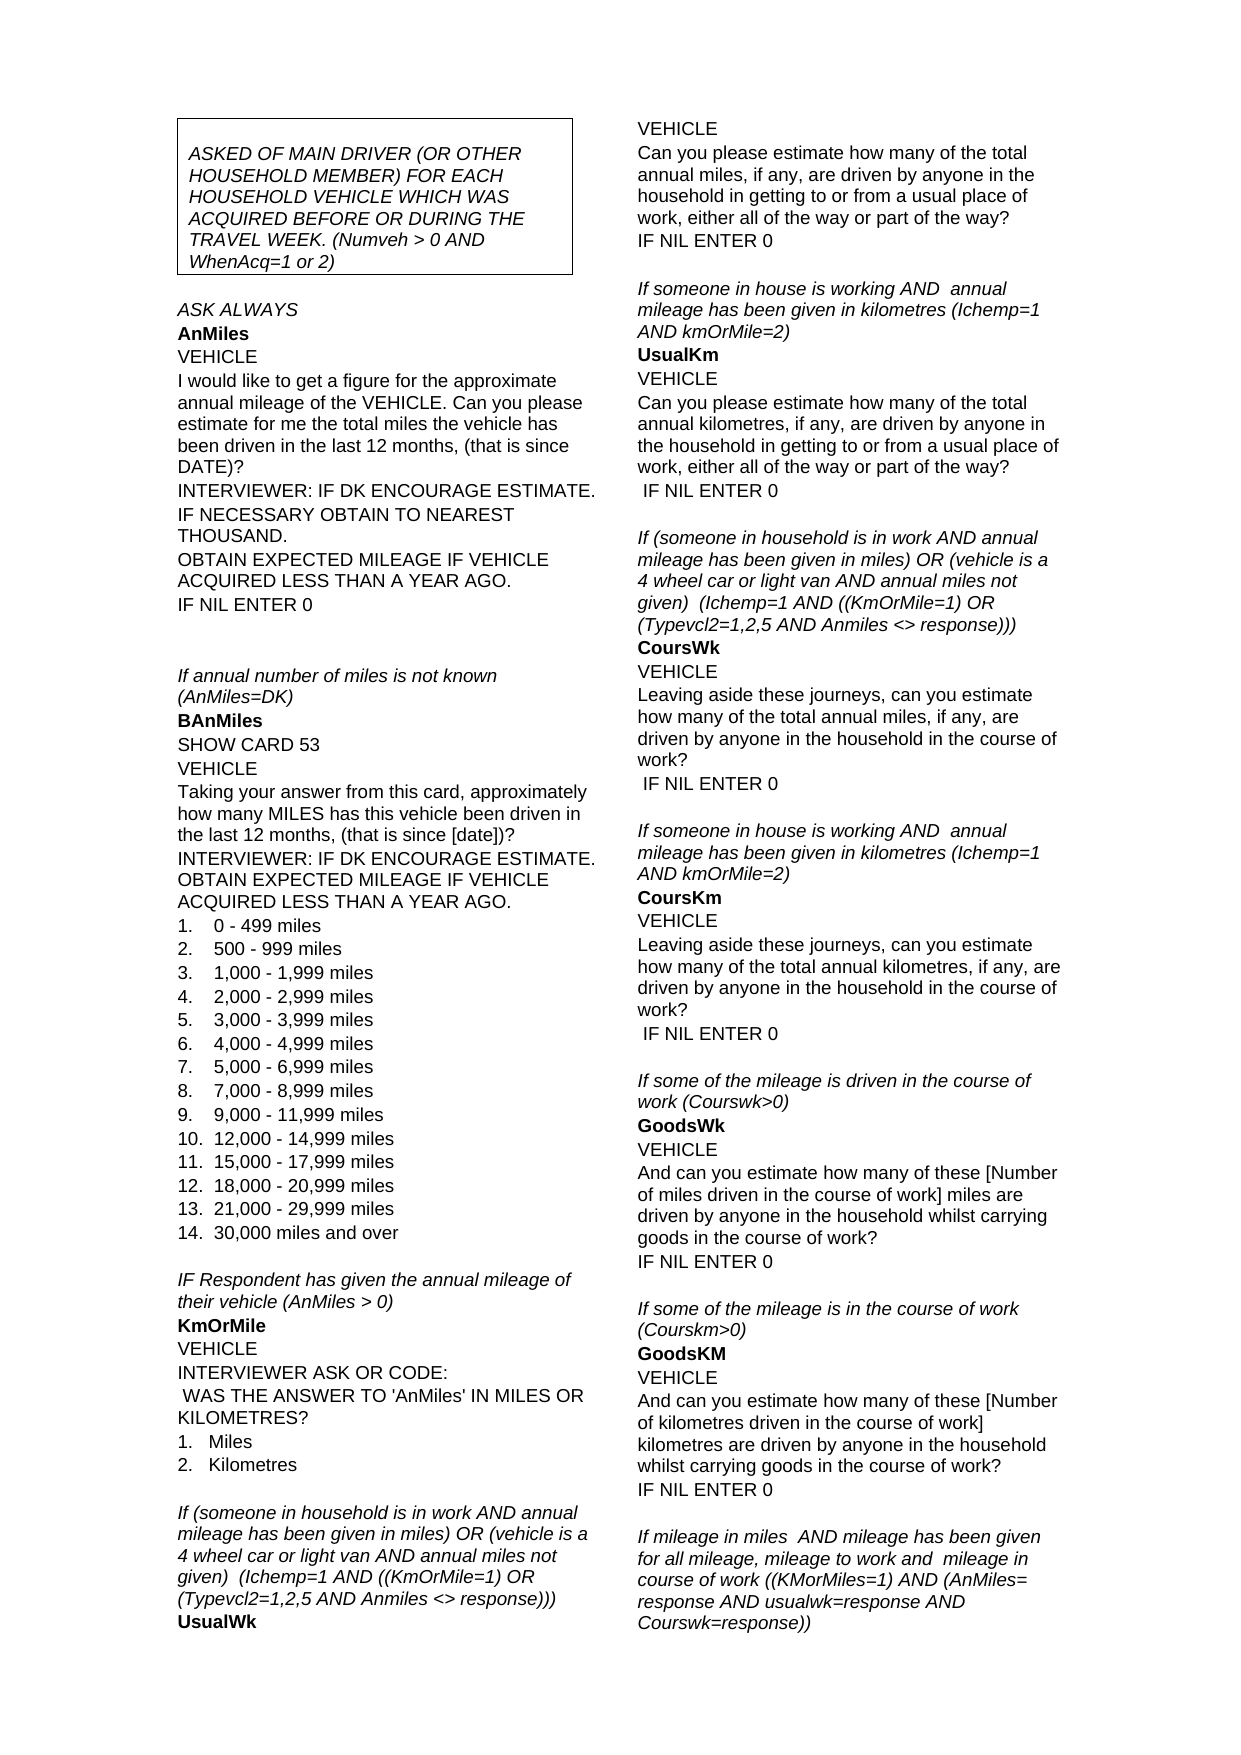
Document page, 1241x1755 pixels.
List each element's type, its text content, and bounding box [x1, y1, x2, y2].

text IF NIL ENTER 0 [637, 1022, 1063, 1044]
text 7. 5,000 - 6,999 miles [177, 1056, 603, 1078]
text VEHICLE [637, 118, 1063, 140]
text 10. 12,000 - 14,999 miles [177, 1127, 603, 1149]
text 3. 1,000 - 1,999 miles [177, 962, 603, 983]
text AnMiles [177, 323, 603, 344]
text IF NIL ENTER 0 [637, 230, 1063, 252]
text 13. 21,000 - 29,999 miles [177, 1198, 603, 1220]
text 4. 2,000 - 2,999 miles [177, 985, 603, 1007]
text If some of the mileage is driven in the course of work (Courswk>0) [637, 1069, 1063, 1113]
text I would like to get a figure for the approximate annual mileage of the VEHICLE. Can you please estimate for me the total miles the vehicle has been driven in the last 12 months, (that is since DATE)? [177, 370, 603, 478]
text IF NIL ENTER 0 [637, 1478, 1063, 1500]
text VEHICLE [177, 1338, 603, 1359]
text If some of the mileage is in the course of work (Courskm>0) [637, 1298, 1063, 1341]
text GoodsKM [637, 1343, 1063, 1364]
text SHOW CARD 53 [177, 734, 603, 755]
text UsualKm [637, 344, 1063, 366]
text 1. Miles [177, 1431, 603, 1452]
text BAnMiles [177, 710, 603, 732]
text 6. 4,000 - 4,999 miles [177, 1033, 603, 1054]
text Can you please estimate how many of the total annual miles, if any, are driven by anyone in the household in getting to or from a usual place of work, either all of the way or part of the way? [637, 142, 1063, 228]
text Leaving aside these journeys, can you estimate how many of the total annual kilometres, if any, are driven by anyone in the household in the course of work? [637, 934, 1063, 1020]
text IF NIL ENTER 0 [177, 594, 603, 615]
text And can you estimate how many of these [Number of kilometres driven in the course of work] kilometres are driven by anyone in the household whilst carrying goods in the course of work? [637, 1390, 1063, 1476]
text INTERVIEWER ASK OR CODE: [177, 1362, 603, 1383]
text OBTAIN EXPECTED MILEAGE IF VEHICLE ACQUIRED LESS THAN A YEAR AGO. [177, 549, 603, 592]
text 12. 18,000 - 20,999 miles [177, 1174, 603, 1196]
text 2. Kilometres [177, 1454, 603, 1476]
text UsualWk [177, 1611, 603, 1633]
text Leaving aside these journeys, can you estimate how many of the total annual miles, if any, are driven by anyone in the household in the course of work? [637, 684, 1063, 771]
text IF NIL ENTER 0 [637, 773, 1063, 794]
text 5. 3,000 - 3,999 miles [177, 1009, 603, 1031]
text VEHICLE [177, 346, 603, 368]
table_header ASKED OF MAIN DRIVER (OR OTHER HOUSEHOLD MEMBER) FOR EACH HOUSEHOLD VEHICLE WHICH WAS ACQUIRED BEFORE OR DURING THE TRAVEL WEEK. (Numveh > 0 AND WhenAcq=1 or 2) [178, 119, 572, 274]
text IF NECESSARY OBTAIN TO NEAREST THOUSAND. [177, 503, 603, 547]
text If mileage in miles AND mileage has been given for all mileage, mileage to work and mileage in course of work ((KMorMiles=1) AND (AnMiles= response AND usualwk=response AND Courswk=response)) [637, 1526, 1063, 1634]
text WAS THE ANSWER TO 'AnMiles' IN MILES OR KILOMETRES? [177, 1385, 603, 1428]
text 8. 7,000 - 8,999 miles [177, 1080, 603, 1102]
text If someone in house is working AND annual mileage has been given in kilometres (Ichemp=1 AND kmOrMile=2) [637, 820, 1063, 884]
text KmOrMile [177, 1314, 603, 1336]
text VEHICLE [637, 1138, 1063, 1160]
text And can you estimate how many of these [Number of miles driven in the course of work] miles are driven by anyone in the household whilst carrying goods in the course of work? [637, 1162, 1063, 1248]
text Can you please estimate how many of the total annual kilometres, if any, are driven by anyone in the household in getting to or from a usual place of work, either all of the way or part of the way? [637, 391, 1063, 478]
text VEHICLE [637, 910, 1063, 932]
text ASK ALWAYS [177, 299, 603, 321]
text If annual number of miles is not known (AnMiles=DK) [177, 665, 603, 708]
text IF NIL ENTER 0 [637, 1250, 1063, 1272]
text INTERVIEWER: IF DK ENCOURAGE ESTIMATE. OBTAIN EXPECTED MILEAGE IF VEHICLE ACQUIRED LESS THAN A YEAR AGO. [177, 848, 603, 912]
text If someone in house is working AND annual mileage has been given in kilometres (Ichemp=1 AND kmOrMile=2) [637, 277, 1063, 342]
text VEHICLE [637, 1367, 1063, 1388]
text 14. 30,000 miles and over [177, 1222, 603, 1243]
text IF NIL ENTER 0 [637, 480, 1063, 501]
text VEHICLE [637, 661, 1063, 682]
text 1. 0 - 499 miles [177, 914, 603, 936]
text 11. 15,000 - 17,999 miles [177, 1151, 603, 1172]
text CoursKm [637, 887, 1063, 908]
text If (someone in household is in work AND annual mileage has been given in miles) OR (vehicle is a 4 wheel car or light van AND annual miles not given) (Ichemp=1 AND ((KmOrMile=1) OR (Typevcl2=1,2,5 AND Anmiles <> response))) [637, 527, 1063, 635]
text INTERVIEWER: IF DK ENCOURAGE ESTIMATE. [177, 480, 603, 501]
text VEHICLE [637, 368, 1063, 389]
text VEHICLE [177, 757, 603, 779]
text 9. 9,000 - 11,999 miles [177, 1104, 603, 1125]
text Taking your answer from this card, approximately how many MILES has this vehicle been driven in the last 12 months, (that is since [date])? [177, 781, 603, 846]
text IF Respondent has given the annual mileage of their vehicle (AnMiles > 0) [177, 1269, 603, 1312]
text CoursWk [637, 637, 1063, 658]
text 2. 500 - 999 miles [177, 938, 603, 960]
text If (someone in household is in work AND annual mileage has been given in miles) OR (vehicle is a 4 wheel car or light van AND annual miles not given) (Ichemp=1 AND ((KmOrMile=1) OR (Typevcl2=1,2,5 AND Anmiles <> response))) [177, 1501, 603, 1609]
text GoodsWk [637, 1115, 1063, 1136]
